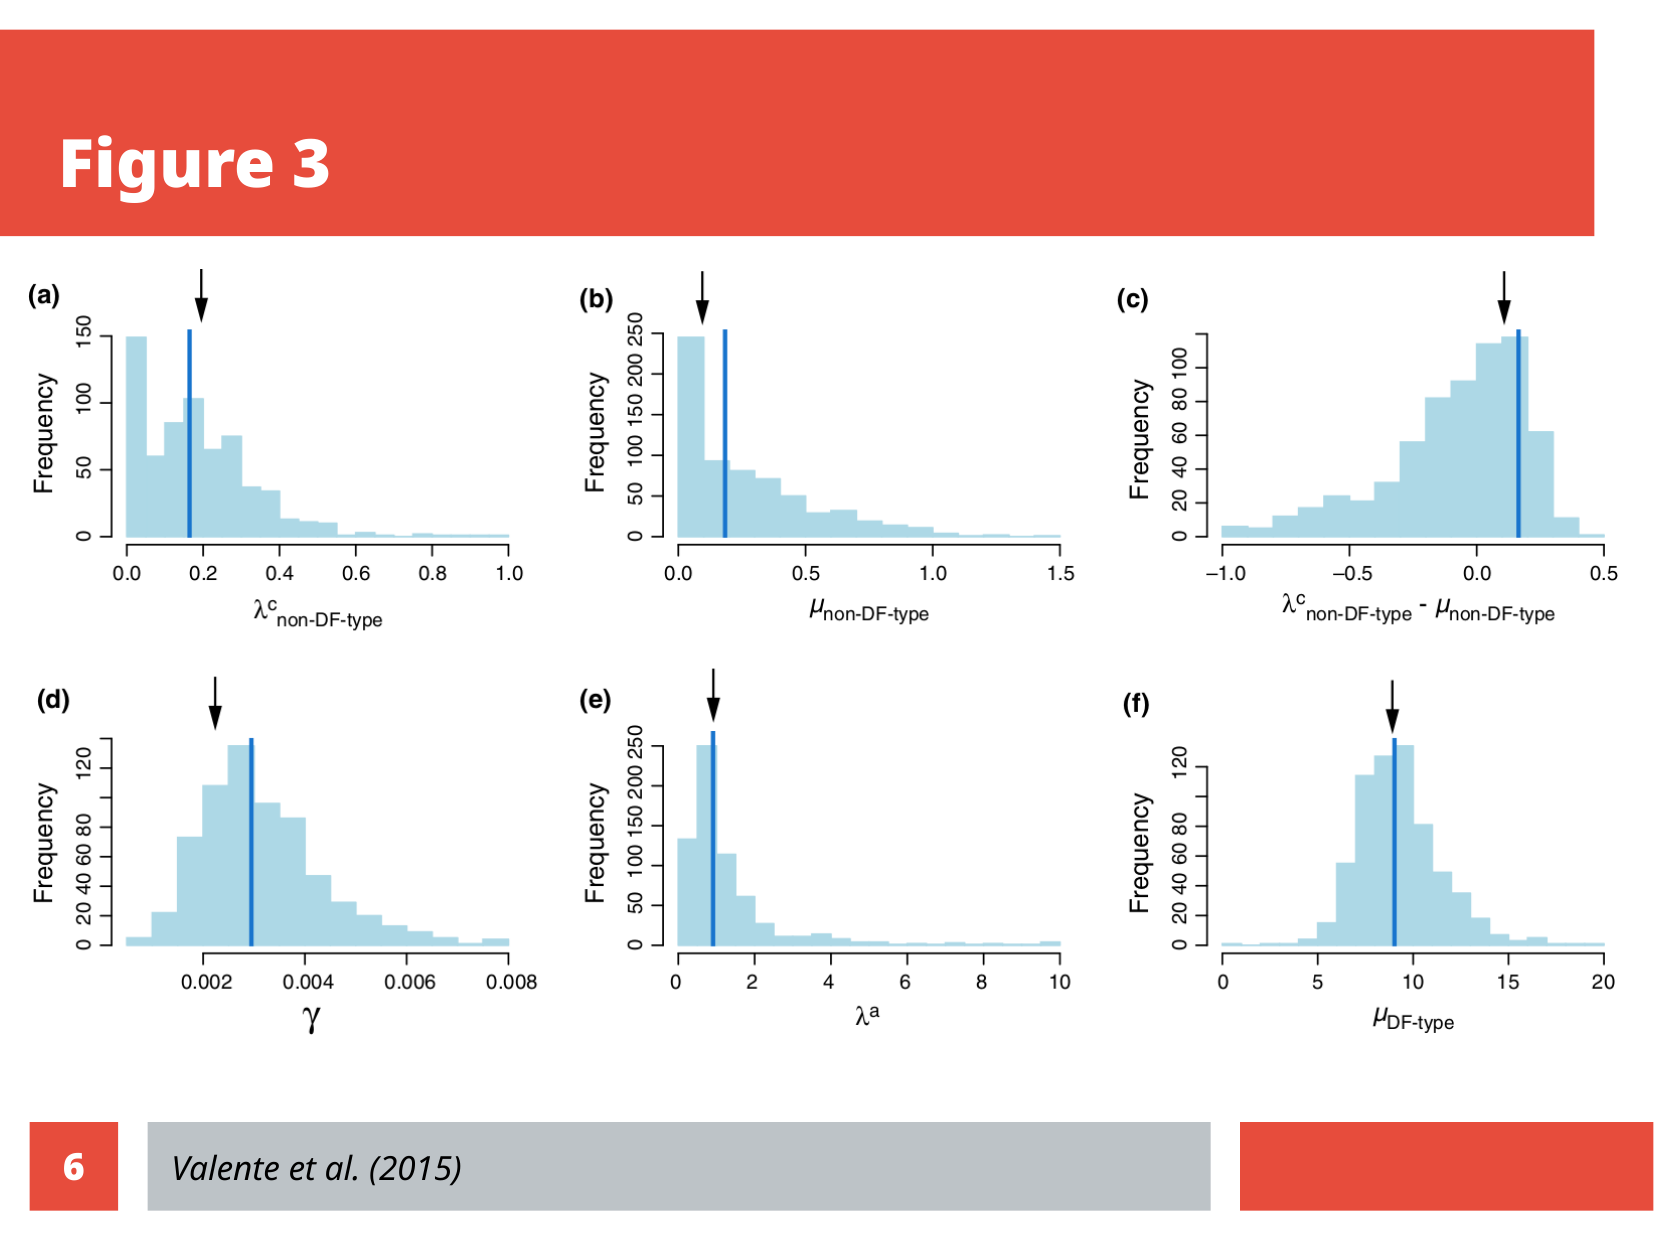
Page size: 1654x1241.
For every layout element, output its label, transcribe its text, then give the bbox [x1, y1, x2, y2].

title Figure 3 [59, 59, 1595, 207]
picture [28, 269, 1618, 1036]
text_box Valente et al. (2015) [156, 1137, 528, 1191]
